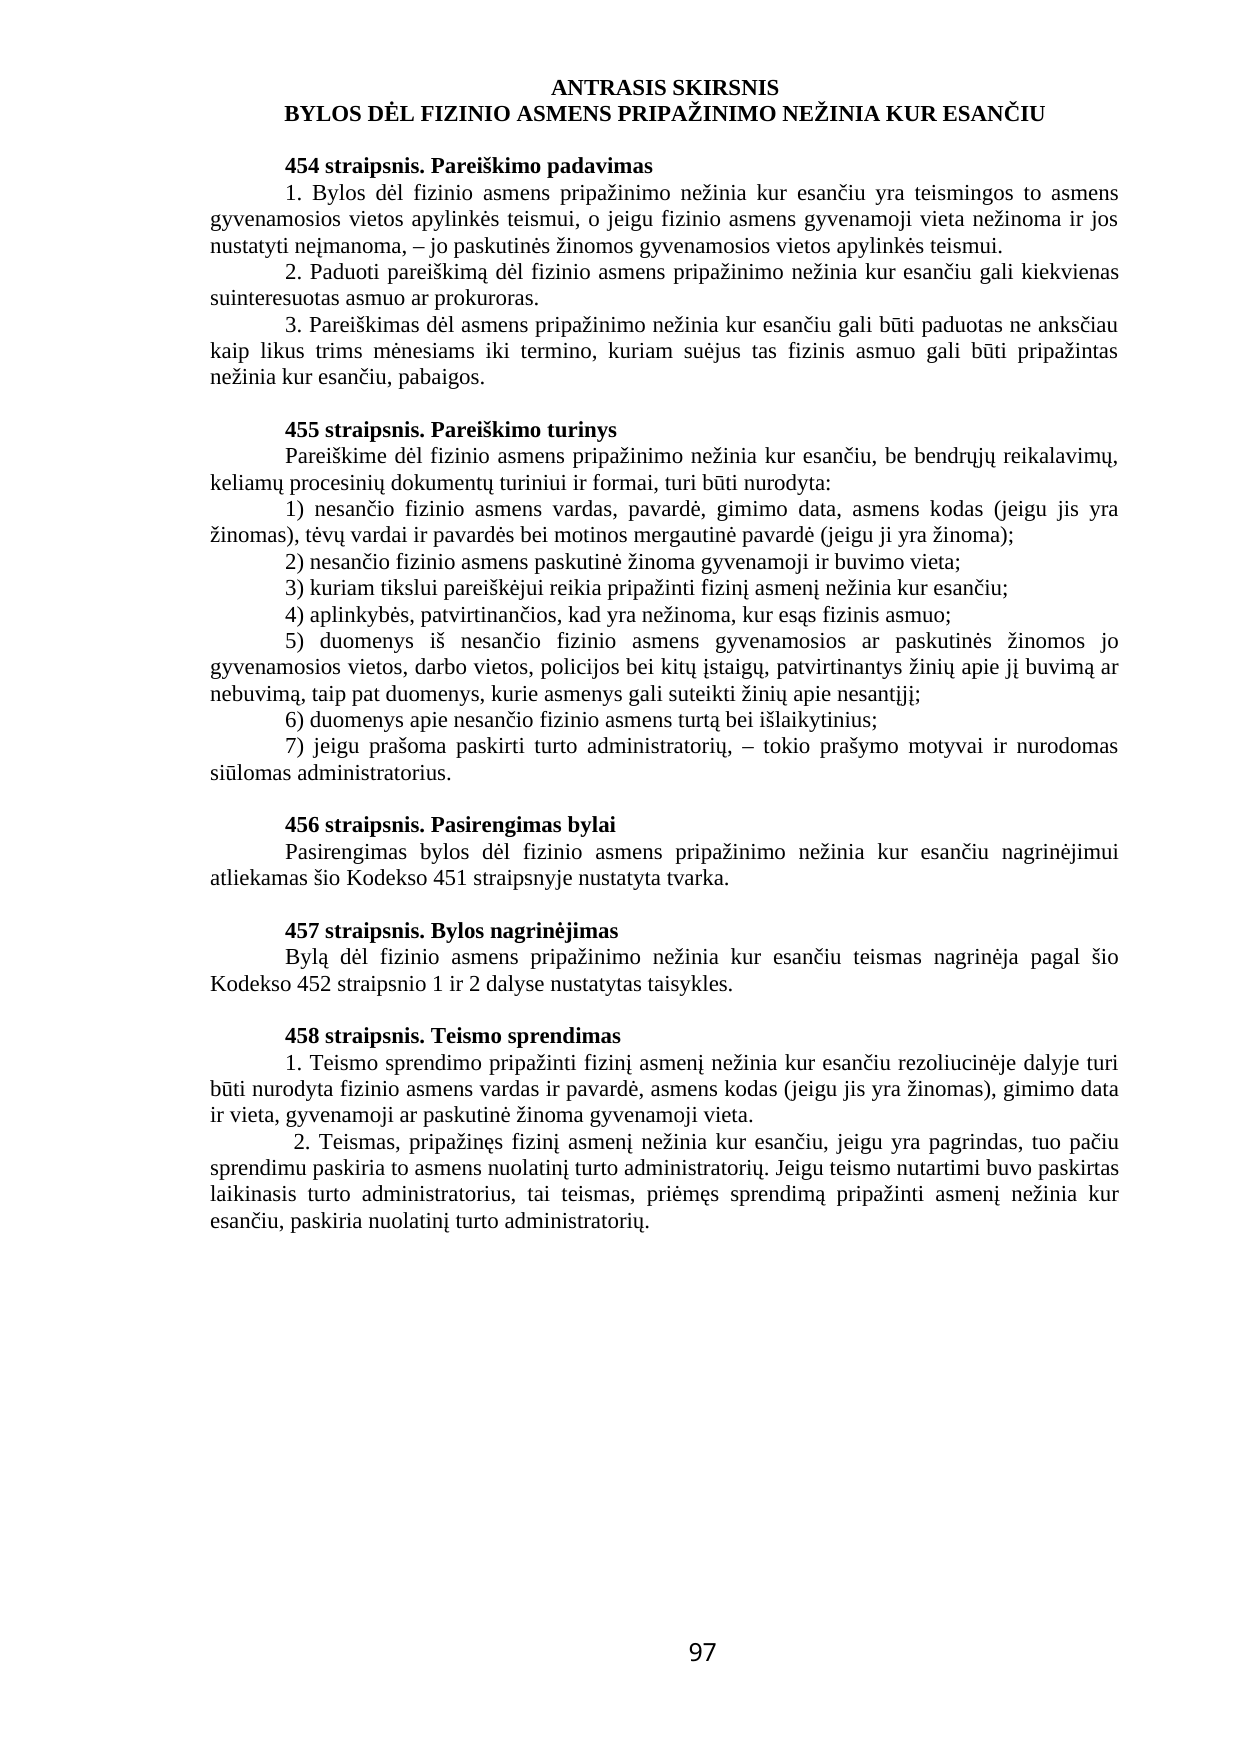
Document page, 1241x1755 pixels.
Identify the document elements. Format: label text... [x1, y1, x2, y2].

text 4) aplinkybės, patvirtinančios, kad yra nežinoma, kur esąs fizinis asmuo; [210, 601, 1120, 627]
text 3) kuriam tikslui pareiškėjui reikia pripažinti fizinį asmenį nežinia kur esančiu; [210, 574, 1120, 601]
text 5) duomenys iš nesančio fizinio asmens gyvenamosios ar paskutinės žinomos jo gyvenamosios vietos, darbo vietos, policijos bei kitų įstaigų, patvirtinantys žinių apie jį buvimą ar nebuvimą, taip pat duomenys, kurie asmenys gali suteikti žinių apie nesantįjį; [210, 627, 1120, 706]
text 6) duomenys apie nesančio fizinio asmens turtą bei išlaikytinius; [210, 706, 1120, 732]
text 1) nesančio fizinio asmens vardas, pavardė, gimimo data, asmens kodas (jeigu jis yra žinomas), tėvų vardai ir pavardės bei motinos mergautinė pavardė (jeigu ji yra žinoma); [210, 495, 1120, 548]
text 3. Pareiškimas dėl asmens pripažinimo nežinia kur esančiu gali būti paduotas ne anksčiau kaip likus trims mėnesiams iki termino, kuriam suėjus tas fizinis asmuo gali būti pripažintas nežinia kur esančiu, pabaigos. [210, 311, 1120, 390]
text 457 straipsnis. Bylos nagrinėjimas [210, 917, 1120, 943]
text 456 straipsnis. Pasirengimas bylai [210, 811, 1120, 838]
text Pasirengimas bylos dėl fizinio asmens pripažinimo nežinia kur esančiu nagrinėjimui atliekamas šio Kodekso 451 straipsnyje nustatyta tvarka. [210, 838, 1120, 891]
text Bylą dėl fizinio asmens pripažinimo nežinia kur esančiu teismas nagrinėja pagal šio Kodekso 452 straipsnio 1 ir 2 dalyse nustatytas taisykles. [210, 943, 1120, 996]
text 458 straipsnis. Teismo sprendimas [210, 1022, 1120, 1049]
text 454 straipsnis. Pareiškimo padavimas [210, 153, 1120, 179]
subtitle Antrasis skirsnis [210, 73, 1120, 100]
text Pareiškime dėl fizinio asmens pripažinimo nežinia kur esančiu, be bendrųjų reikalavimų, keliamų procesinių dokumentų turiniui ir formai, turi būti nurodyta: [210, 442, 1120, 495]
text 7) jeigu prašoma paskirti turto administratorių, – tokio prašymo motyvai ir nurodomas siūlomas administratorius. [210, 732, 1120, 785]
text 1. Teismo sprendimo pripažinti fizinį asmenį nežinia kur esančiu rezoliucinėje dalyje turi būti nurodyta fizinio asmens vardas ir pavardė, asmens kodas (jeigu jis yra žinomas), gimimo data ir vieta, gyvenamoji ar paskutinė žinoma gyvenamoji vieta. [210, 1049, 1120, 1128]
text 455 straipsnis. Pareiškimo turinys [210, 416, 1120, 442]
text 1. Bylos dėl fizinio asmens pripažinimo nežinia kur esančiu yra teismingos to asmens gyvenamosios vietos apylinkės teismui, o jeigu fizinio asmens gyvenamoji vieta nežinoma ir jos nustatyti neįmanoma, – jo paskutinės žinomos gyvenamosios vietos apylinkės teismui. [210, 179, 1120, 258]
subtitle BYLOS DĖL Fizinio Asmens pripažinimO nežinia kur esančiu [210, 100, 1120, 126]
text 2) nesančio fizinio asmens paskutinė žinoma gyvenamoji ir buvimo vieta; [210, 548, 1120, 574]
text 2. Teismas, pripažinęs fizinį asmenį nežinia kur esančiu, jeigu yra pagrindas, tuo pačiu sprendimu paskiria to asmens nuolatinį turto administratorių. Jeigu teismo nutartimi buvo paskirtas laikinasis turto administratorius, tai teismas, priėmęs sprendimą pripažinti asmenį nežinia kur esančiu, paskiria nuolatinį turto administratorių. [210, 1128, 1120, 1233]
text 2. Paduoti pareiškimą dėl fizinio asmens pripažinimo nežinia kur esančiu gali kiekvienas suinteresuotas asmuo ar prokuroras. [210, 258, 1120, 311]
